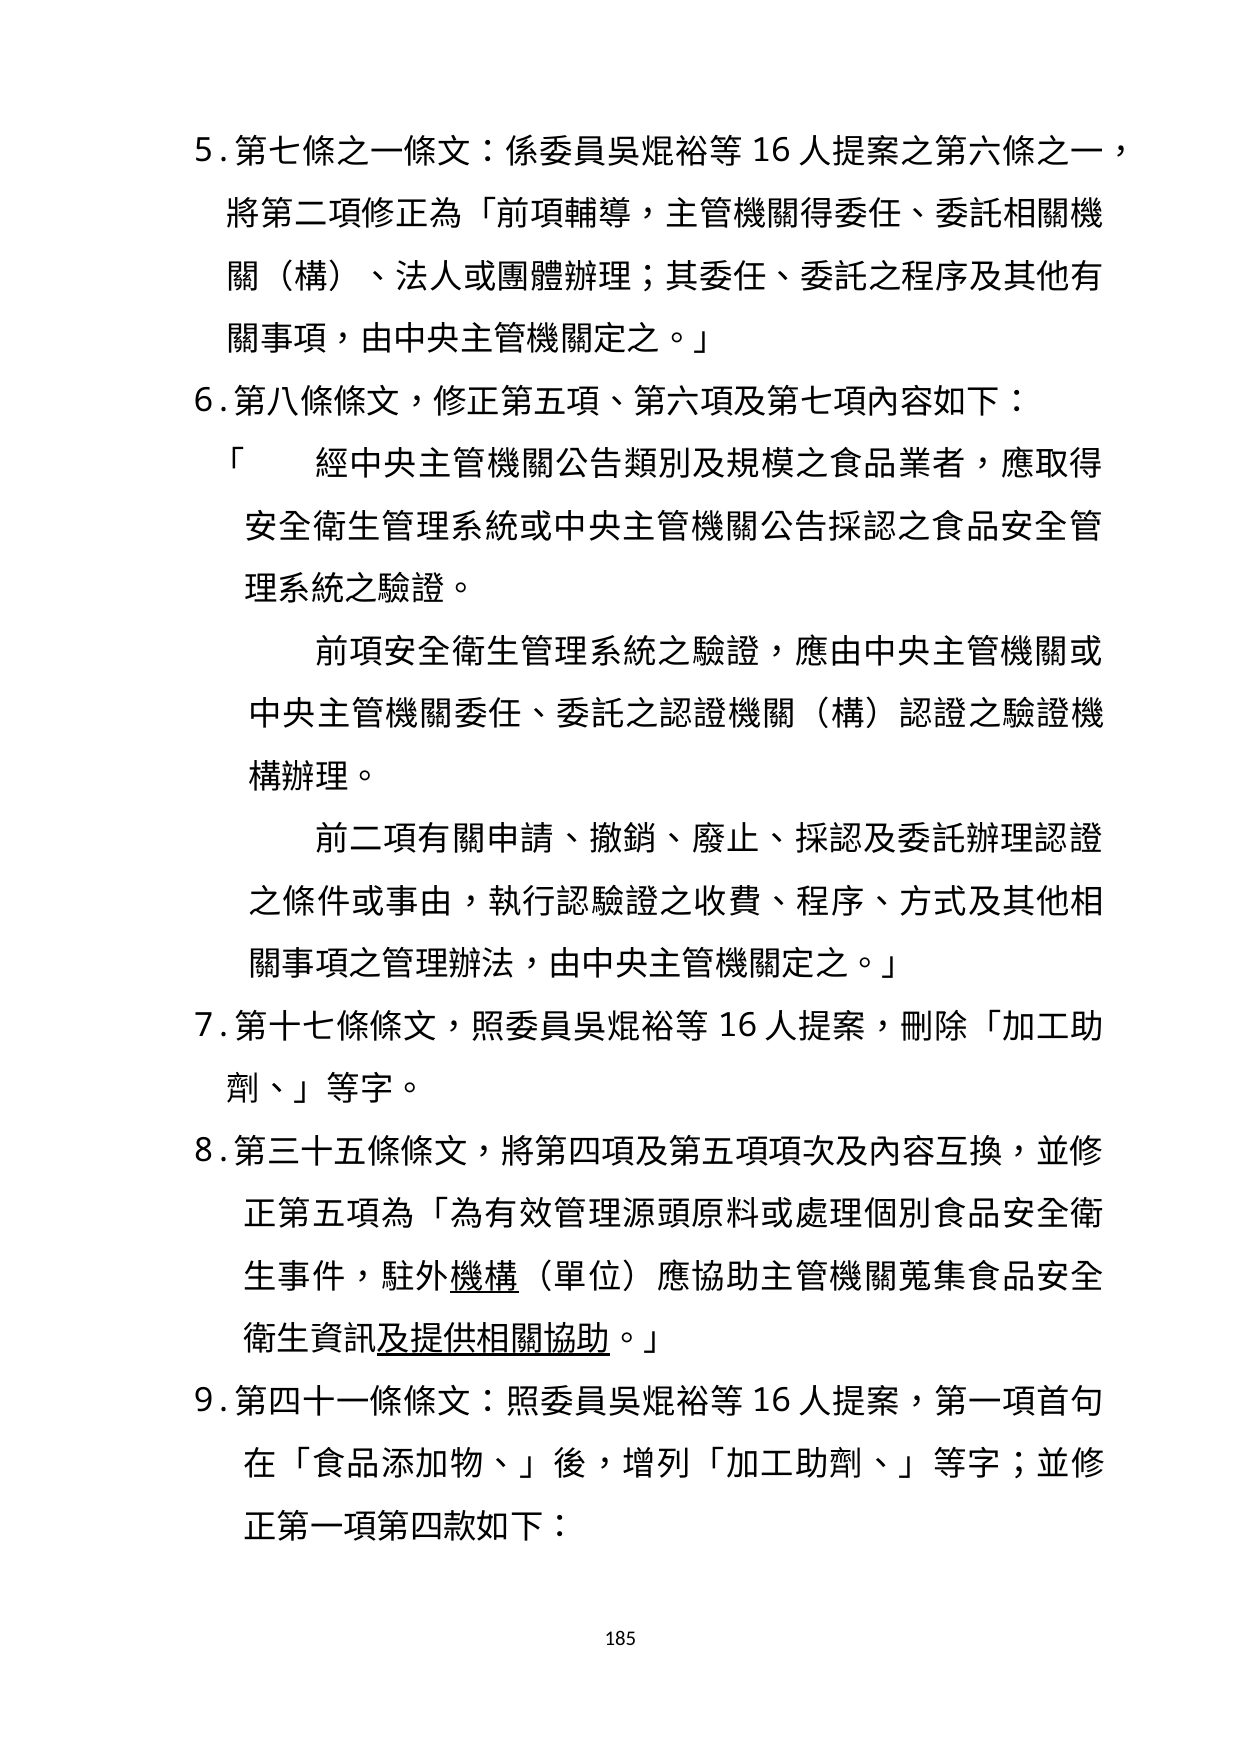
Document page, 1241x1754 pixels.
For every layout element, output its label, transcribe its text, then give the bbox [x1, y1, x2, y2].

text 6.第八條條文，修正第五項、第六項及第七項內容如下： [193, 357, 1104, 419]
text 7.第十七條條文，照委員吳焜裕等16人提案，刪除「加工助劑、」等字。 [193, 982, 1104, 1107]
text 8.第三十五條條文，將第四項及第五項項次及內容互換，並修正第五項為「為有效管理源頭原料或處理個別食品安全衛生事件，駐外機構（單位）應協助主管機關蒐集食品安全衛生資訊及提供相關協助。」 [193, 1107, 1104, 1357]
text 前二項有關申請、撤銷、廢止、採認及委託辦理認證之條件或事由，執行認驗證之收費、程序、方式及其他相關事項之管理辦法，由中央主管機關定之。」 [248, 794, 1104, 982]
text 5.第七條之一條文：係委員吳焜裕等16人提案之第六條之一，將第二項修正為「前項輔導，主管機關得委任、委託相關機關（構）、法人或團體辦理；其委任、委託之程序及其他有關事項，由中央主管機關定之。」 [193, 107, 1104, 357]
text 前項安全衛生管理系統之驗證，應由中央主管機關或中央主管機關委任、委託之認證機關（構）認證之驗證機構辦理。 [248, 607, 1104, 794]
text 9.第四十一條條文：照委員吳焜裕等16人提案，第一項首句在「食品添加物、」後，增列「加工助劑、」等字；並修正第一項第四款如下： [193, 1357, 1104, 1544]
text 「 經中央主管機關公告類別及規模之食品業者，應取得安全衛生管理系統或中央主管機關公告採認之食品安全管理系統之驗證。 [211, 419, 1104, 607]
